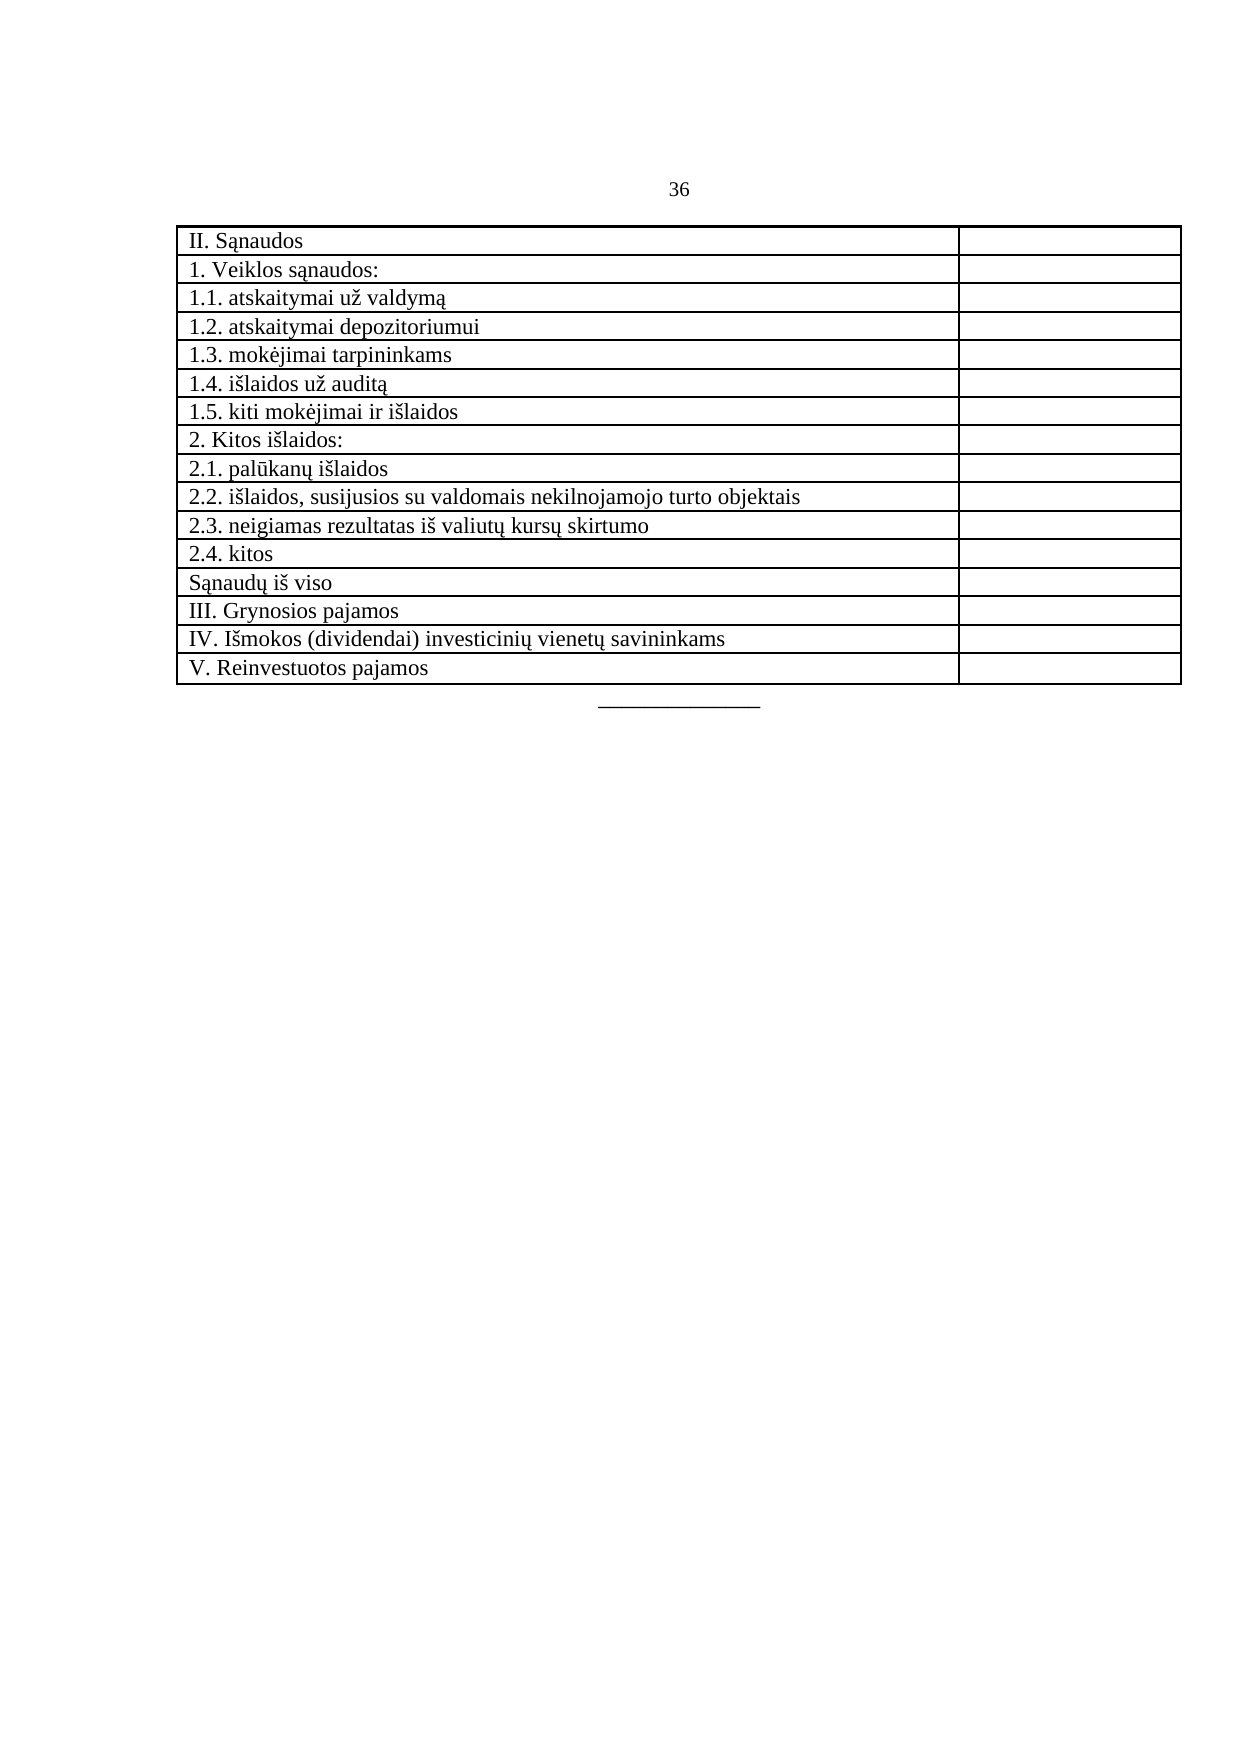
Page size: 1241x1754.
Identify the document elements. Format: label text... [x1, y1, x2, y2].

table_cell 1.4. išlaidos už auditą [178, 370, 958, 396]
table_cell 2.3. neigiamas rezultatas iš valiutų kursų skirtumo [178, 512, 958, 538]
table_cell [960, 512, 1180, 538]
table_cell 2. Kitos išlaidos: [178, 426, 958, 453]
table_cell 1.1. atskaitymai už valdymą [178, 284, 958, 311]
table_cell [960, 228, 1180, 254]
table_cell [960, 654, 1180, 683]
table_cell 2.1. palūkanų išlaidos [178, 455, 958, 481]
table_cell III. Grynosios pajamos [178, 597, 958, 623]
table_cell [960, 370, 1180, 396]
table_cell 1.3. mokėjimai tarpininkams [178, 341, 958, 367]
table_cell [960, 398, 1180, 424]
table_cell V. Reinvestuotos pajamos [178, 654, 958, 683]
table_cell [960, 341, 1180, 367]
table_cell [960, 426, 1180, 453]
table_cell Sąnaudų iš viso [178, 569, 958, 595]
table_cell [960, 313, 1180, 339]
table_cell 2.2. išlaidos, susijusios su valdomais nekilnojamojo turto objektais [178, 483, 958, 510]
table_cell [960, 455, 1180, 481]
table_cell [960, 284, 1180, 311]
table_cell [960, 569, 1180, 595]
table_cell IV. Išmokos (dividendai) investicinių vienetų savininkams [178, 626, 958, 652]
table_cell [960, 256, 1180, 282]
table_cell [960, 597, 1180, 623]
table_cell [960, 626, 1180, 652]
table_cell 2.4. kitos [178, 540, 958, 567]
table_cell 1. Veiklos sąnaudos: [178, 256, 958, 282]
table_cell II. Sąnaudos [178, 228, 958, 254]
table_cell 1.2. atskaitymai depozitoriumui [178, 313, 958, 339]
table_cell [960, 483, 1180, 510]
text ______________ [177, 685, 1181, 709]
table_cell [960, 540, 1180, 567]
table_cell 1.5. kiti mokėjimai ir išlaidos [178, 398, 958, 424]
